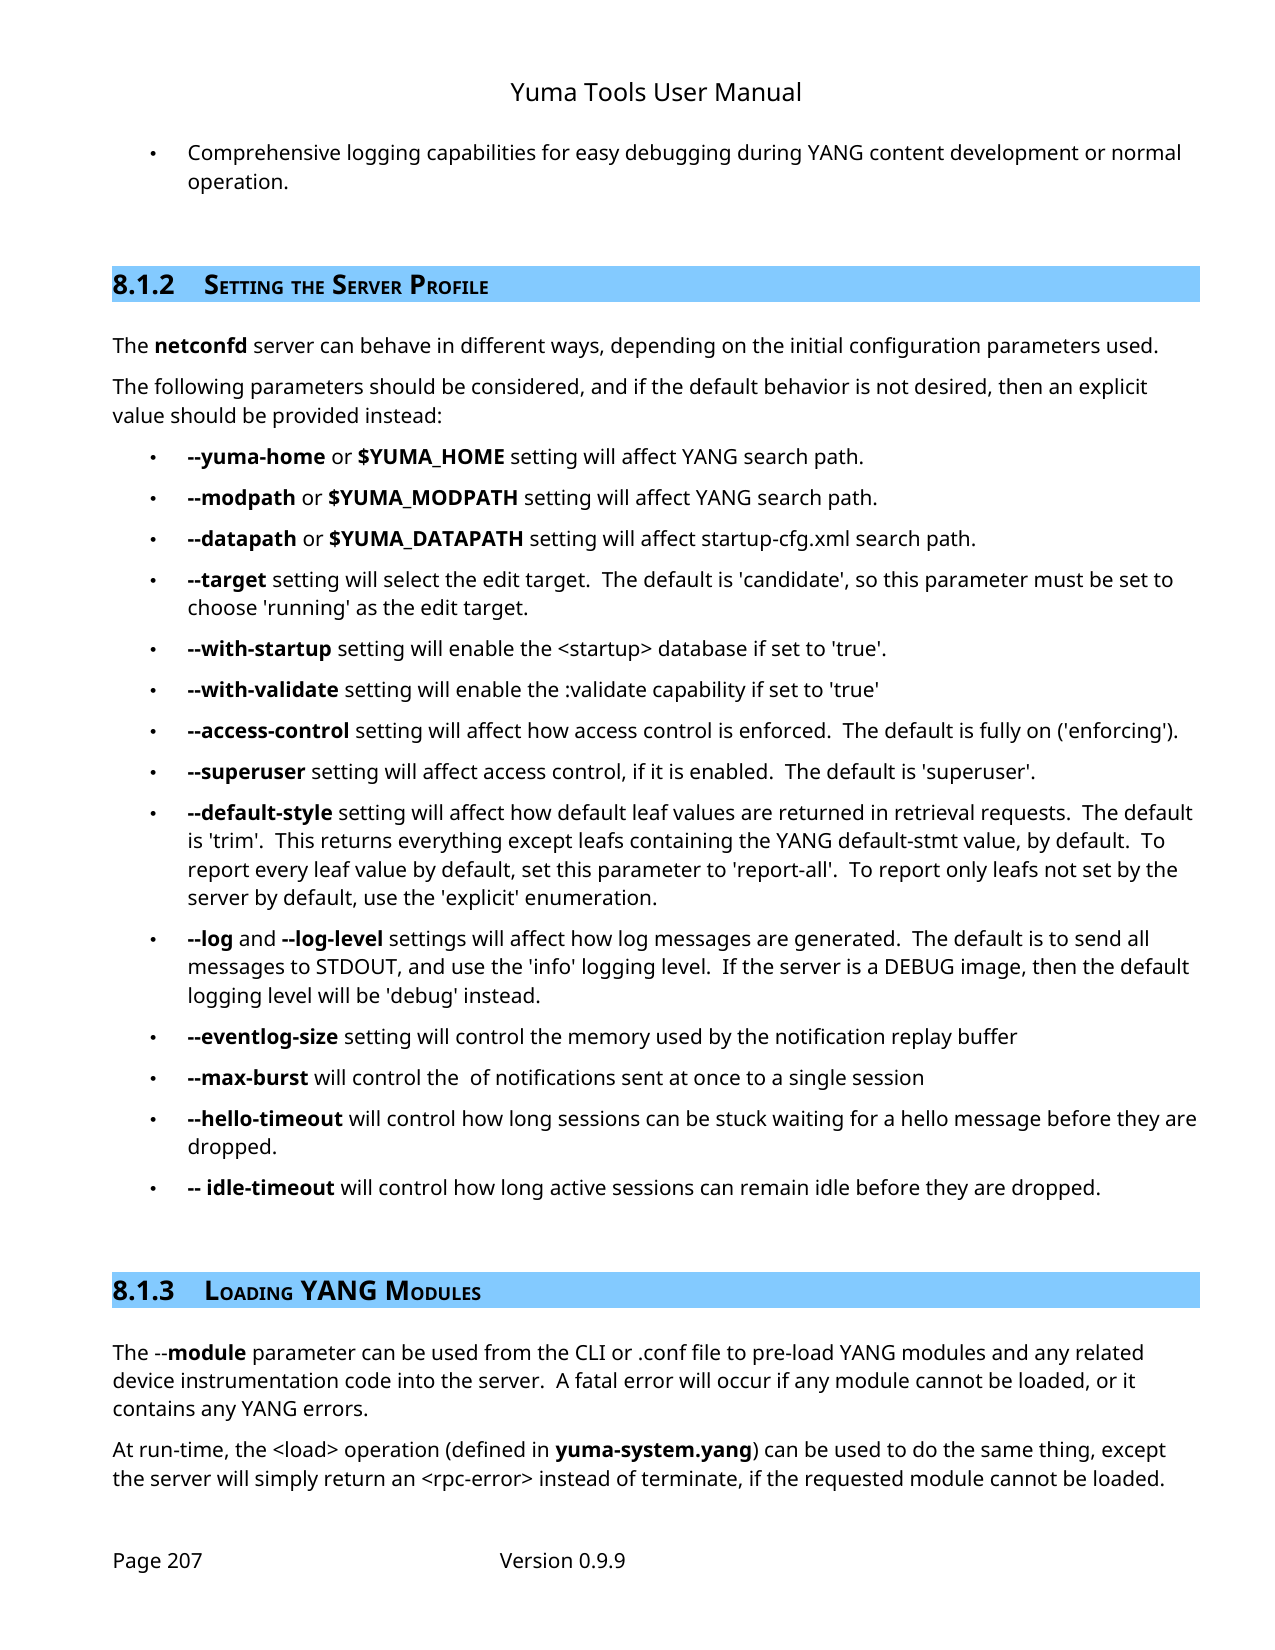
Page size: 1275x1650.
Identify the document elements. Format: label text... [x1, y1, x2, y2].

list --access-control setting will affect how access control is enforced. The default is fully on ('enforcing'). [150, 716, 1200, 744]
list --max-burst will control the of notifications sent at once to a single session [150, 1063, 1200, 1091]
list --target setting will select the edit target. The default is 'candidate', so this parameter must be set to choose 'running' as the edit target. [150, 565, 1200, 622]
text The following parameters should be considered, and if the default behavior is not desired, then an explicit value should be provided instead: [112, 372, 1200, 429]
list --modpath or $YUMA_MODPATH setting will affect YANG search path. [150, 483, 1200, 511]
list Comprehensive logging capabilities for easy debugging during YANG content development or normal operation. [150, 138, 1200, 195]
list --yuma-home or $YUMA_HOME setting will affect YANG search path. [150, 442, 1200, 470]
text At run-time, the <load> operation (defined in yuma-system.yang) can be used to do the same thing, except the server will simply return an <rpc-error> instead of terminate, if the requested module cannot be loaded. [112, 1436, 1200, 1492]
list --with-validate setting will enable the :validate capability if set to 'true' [150, 675, 1200, 703]
list --hello-timeout will control how long sessions can be stuck waiting for a hello message before they are dropped. [150, 1104, 1200, 1161]
list --log and --log-level settings will affect how log messages are generated. The default is to send all messages to STDOUT, and use the 'info' logging level. If the server is a DEBUG image, then the default logging level will be 'debug' instead. [150, 924, 1200, 1009]
text The --module parameter can be used from the CLI or .conf file to pre-load YANG modules and any related device instrumentation code into the server. A fatal error will occur if any module cannot be loaded, or it contains any YANG errors. [112, 1338, 1200, 1423]
list --with-startup setting will enable the <startup> database if set to 'true'. [150, 634, 1200, 662]
list --eventlog-size setting will control the memory used by the notification replay buffer [150, 1022, 1200, 1050]
list -- idle-timeout will control how long active sessions can remain idle before they are dropped. [150, 1173, 1200, 1202]
subtitle Setting the Server Profile [112, 266, 1200, 302]
subtitle Loading YANG Modules [112, 1272, 1200, 1308]
list --superuser setting will affect access control, if it is enabled. The default is 'superuser'. [150, 757, 1200, 785]
list --datapath or $YUMA_DATAPATH setting will affect startup-cfg.xml search path. [150, 524, 1200, 552]
text The netconfd server can behave in different ways, depending on the initial configuration parameters used. [112, 332, 1200, 360]
list --default-style setting will affect how default leaf values are returned in retrieval requests. The default is 'trim'. This returns everything except leafs containing the YANG default-stmt value, by default. To report every leaf value by default, set this parameter to 'report-all'. To report only leafs not set by the server by default, use the 'explicit' enumeration. [150, 798, 1200, 912]
